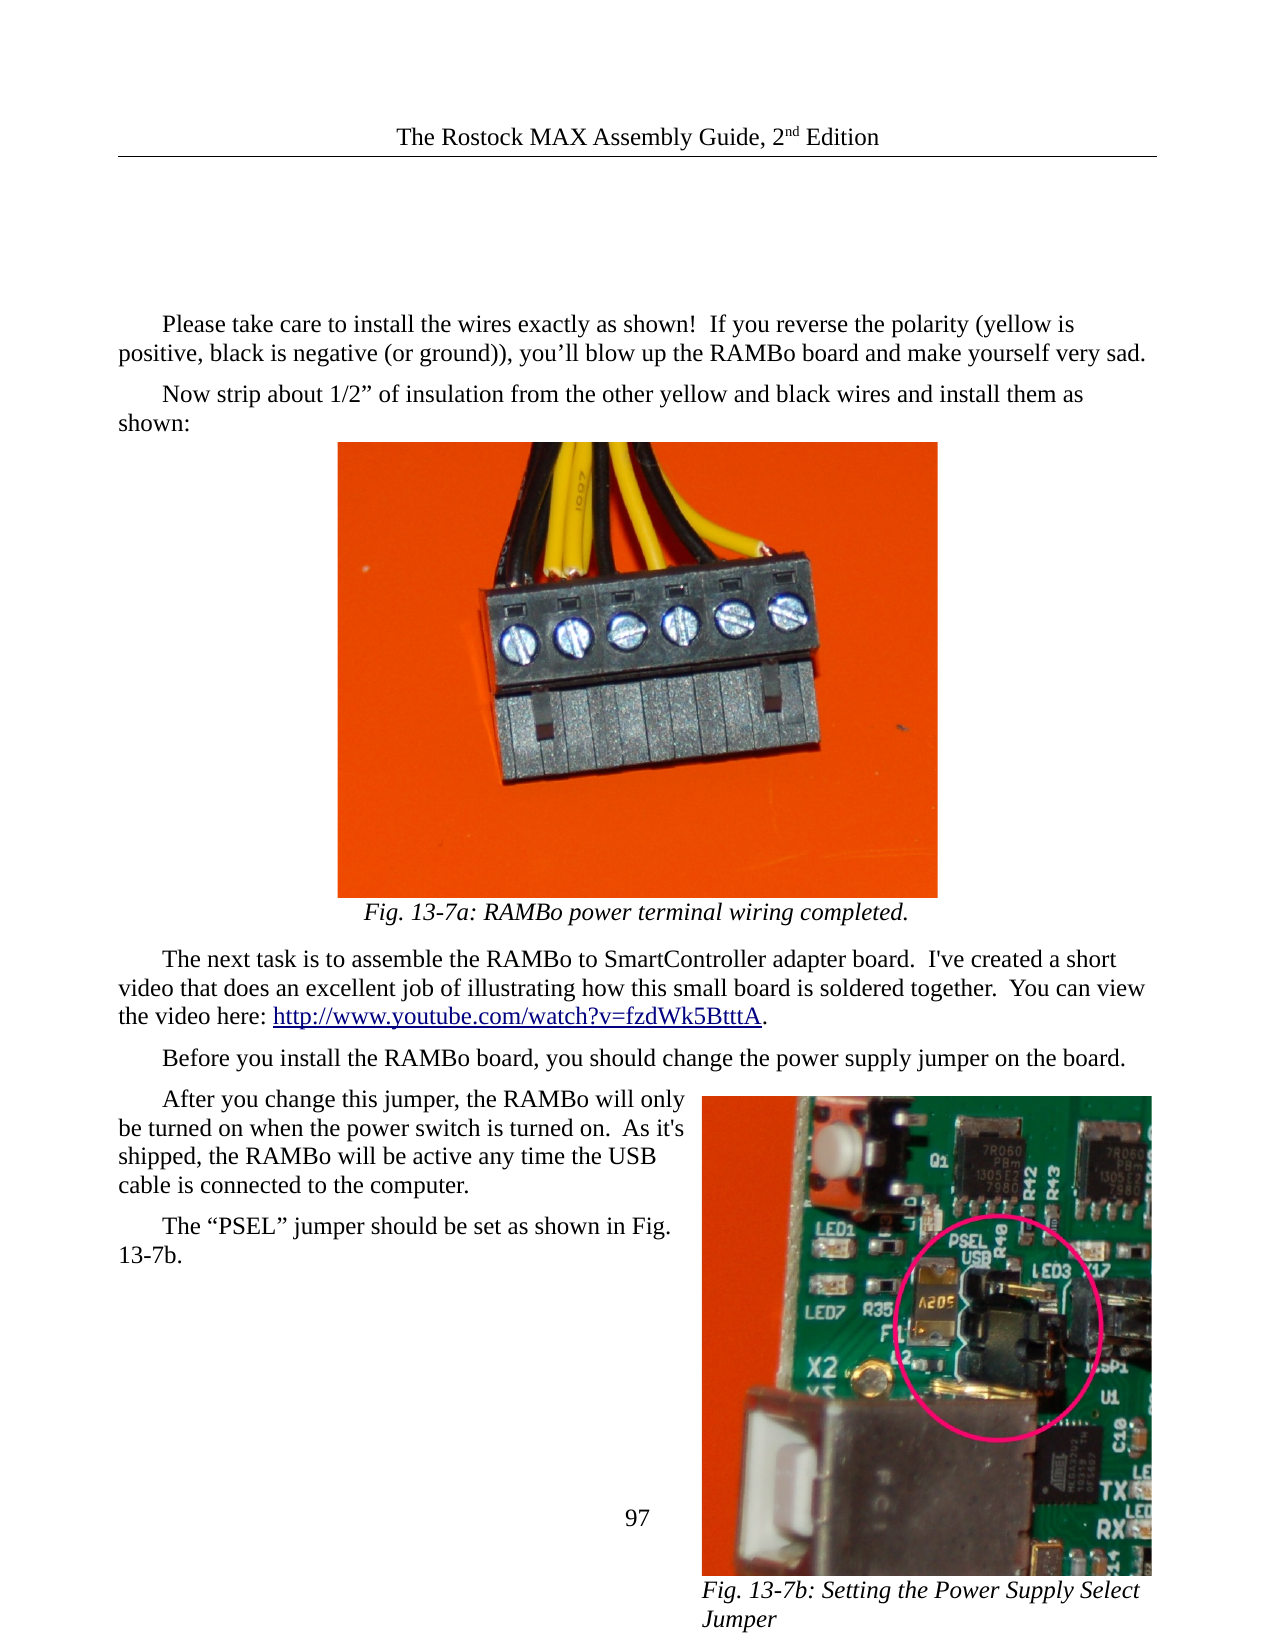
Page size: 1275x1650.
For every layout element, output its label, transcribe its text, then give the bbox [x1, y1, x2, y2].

text The “PSEL” jumper should be set as shown in Fig. 13-7b. [118, 1211, 701, 1269]
picture [701, 1096, 1152, 1576]
text Now strip about 1/2” of insulation from the other yellow and black wires and install them as shown: [118, 379, 1157, 442]
text After you change this jumper, the RAMBo will only be turned on when the power switch is turned on. As it's shipped, the RAMBo will be active any time the USB cable is connected to the computer. [118, 1084, 1157, 1199]
text The next task is to assemble the RAMBo to SmartController adapter board. I've created a short video that does an excellent job of illustrating how this small board is soldered together. You can view the video here: http://www.youtube.com/watch?v=fzdWk5BtttA. [118, 944, 1157, 1030]
text Fig. 13-7a: RAMBo power terminal wiring completed. [337, 898, 937, 926]
text Before you install the RAMBo board, you should change the power supply jumper on the board. [118, 1043, 1157, 1071]
text Fig. 13-7b: Setting the Power Supply Select Jumper [702, 1576, 1152, 1633]
picture [337, 442, 938, 898]
text Please take care to install the wires exactly as shown! If you reverse the polarity (yellow is positive, black is negative (or ground)), you’ll blow up the RAMBo board and make yourself very sad. [118, 309, 1157, 366]
